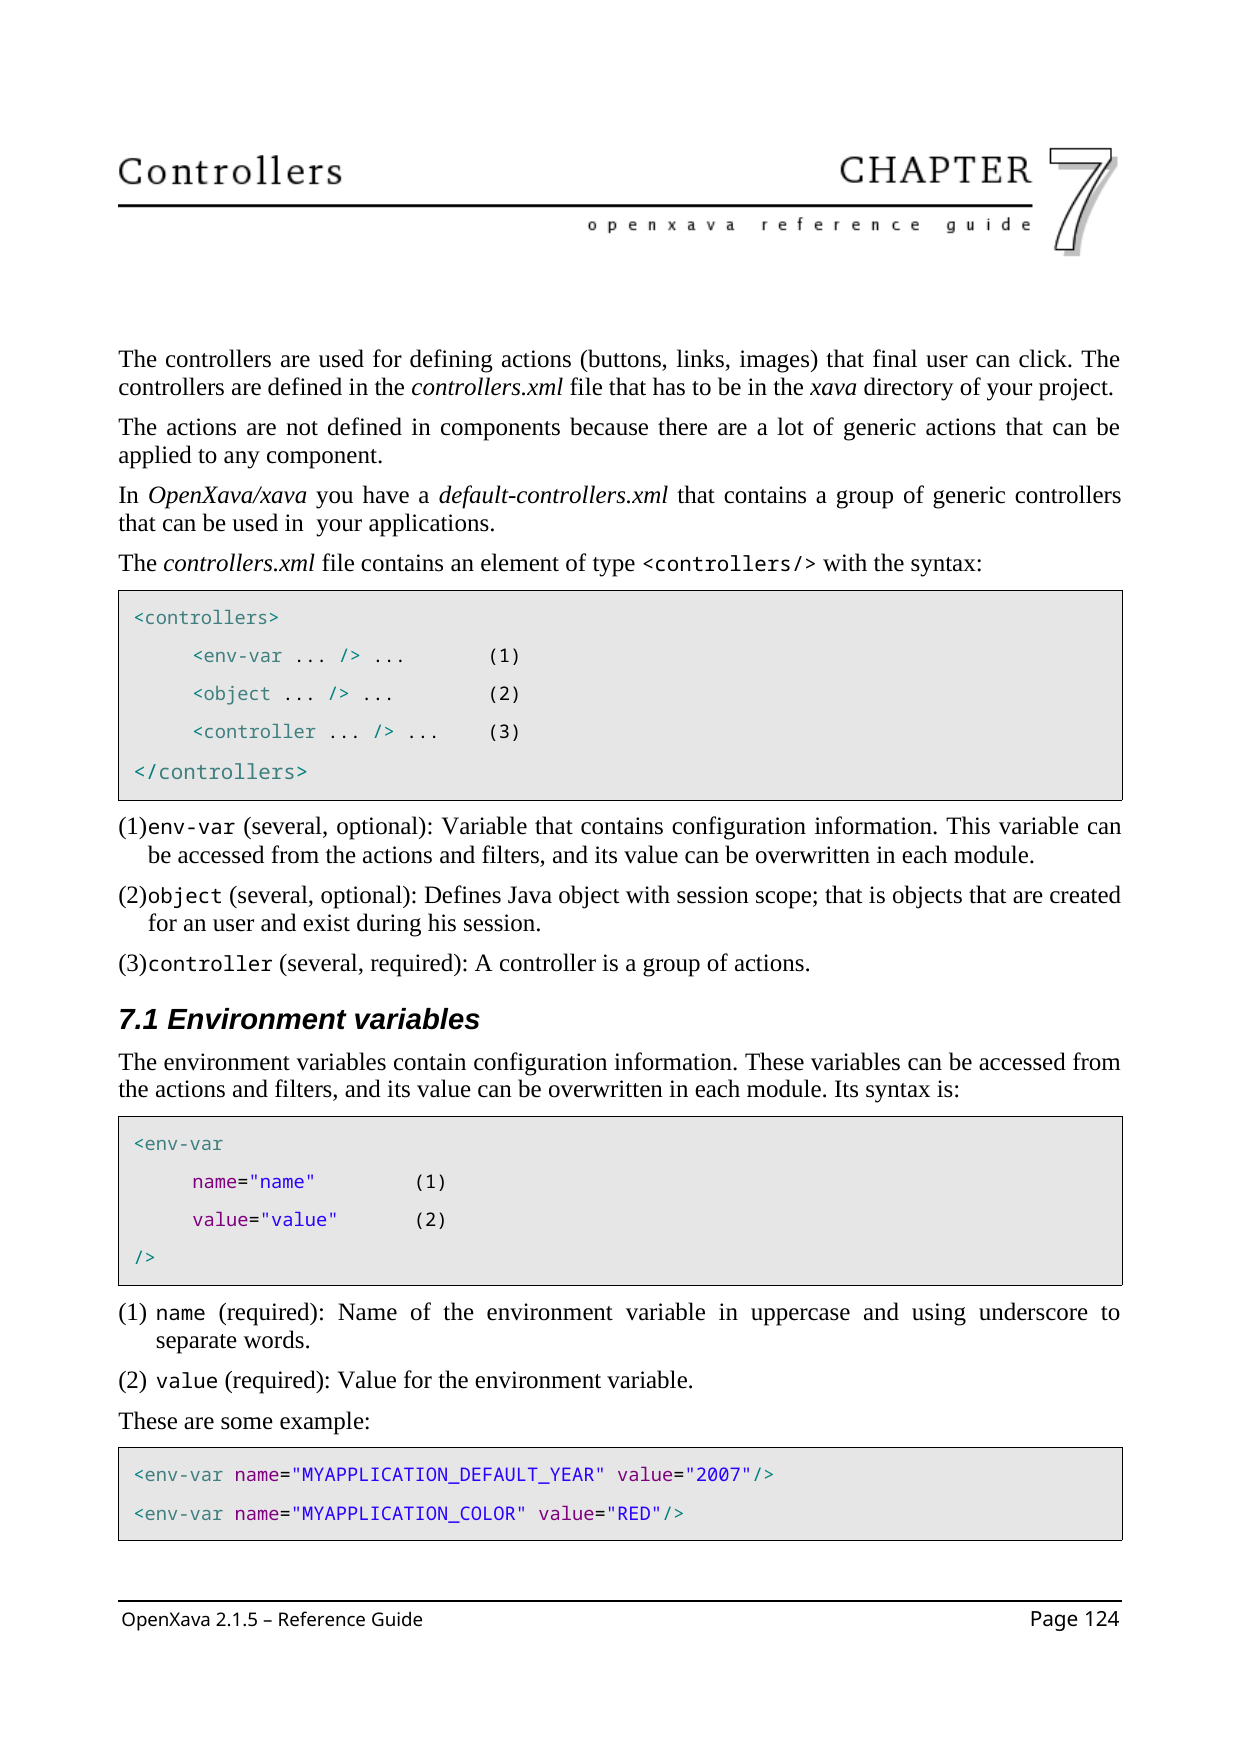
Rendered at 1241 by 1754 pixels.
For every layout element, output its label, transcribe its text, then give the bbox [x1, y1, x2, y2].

list value (required): Value for the environment variable. [118, 1366, 1122, 1394]
text <object ... /> ... (2) [119, 666, 1122, 704]
text <controllers> [119, 591, 1122, 628]
subtitle Controllers [118, 288, 1122, 293]
text The actions are not defined in components because there are a lot of generic actions that can be applied to any component. [118, 413, 1122, 469]
text The controllers are used for defining actions (buttons, links, images) that final user can click. The controllers are defined in the controllers.xml file that has to be in the xava directory of your project. [118, 345, 1122, 401]
text <env-var name="MYAPPLICATION_DEFAULT_YEAR" value="2007"/> [119, 1448, 1122, 1485]
subtitle Environment variables [118, 1003, 1122, 1035]
text <env-var name="MYAPPLICATION_COLOR" value="RED"/> [119, 1485, 1122, 1540]
list name (required): Name of the environment variable in uppercase and using underscore to separate words. [118, 1298, 1122, 1353]
text /> [119, 1230, 1122, 1285]
list controller (several, required): A controller is a group of actions. [118, 949, 1122, 978]
text In OpenXava/xava you have a default-controllers.xml that contains a group of generic controllers that can be used in your applications. [118, 481, 1122, 537]
text name="name" (1) [119, 1154, 1122, 1192]
text <controller ... /> ... (3) [119, 704, 1122, 742]
list object (several, optional): Defines Java object with session scope; that is objects that are created for an user and exist during his session. [118, 881, 1122, 937]
text The environment variables contain configuration information. These variables can be accessed from the actions and filters, and its value can be overwritten in each module. Its syntax is: [118, 1048, 1122, 1103]
text <env-var ... /> ... (1) [119, 628, 1122, 666]
list env-var (several, optional): Variable that contains configuration information. This variable can be accessed from the actions and filters, and its value can be overwritten in each module. [118, 812, 1122, 868]
text The controllers.xml file contains an element of type <controllers/> with the syntax: [118, 549, 1122, 577]
picture [118, 118, 1122, 288]
text These are some example: [118, 1407, 1122, 1434]
text value="value" (2) [119, 1192, 1122, 1230]
text <env-var [119, 1117, 1122, 1154]
text </controllers> [119, 742, 1122, 800]
